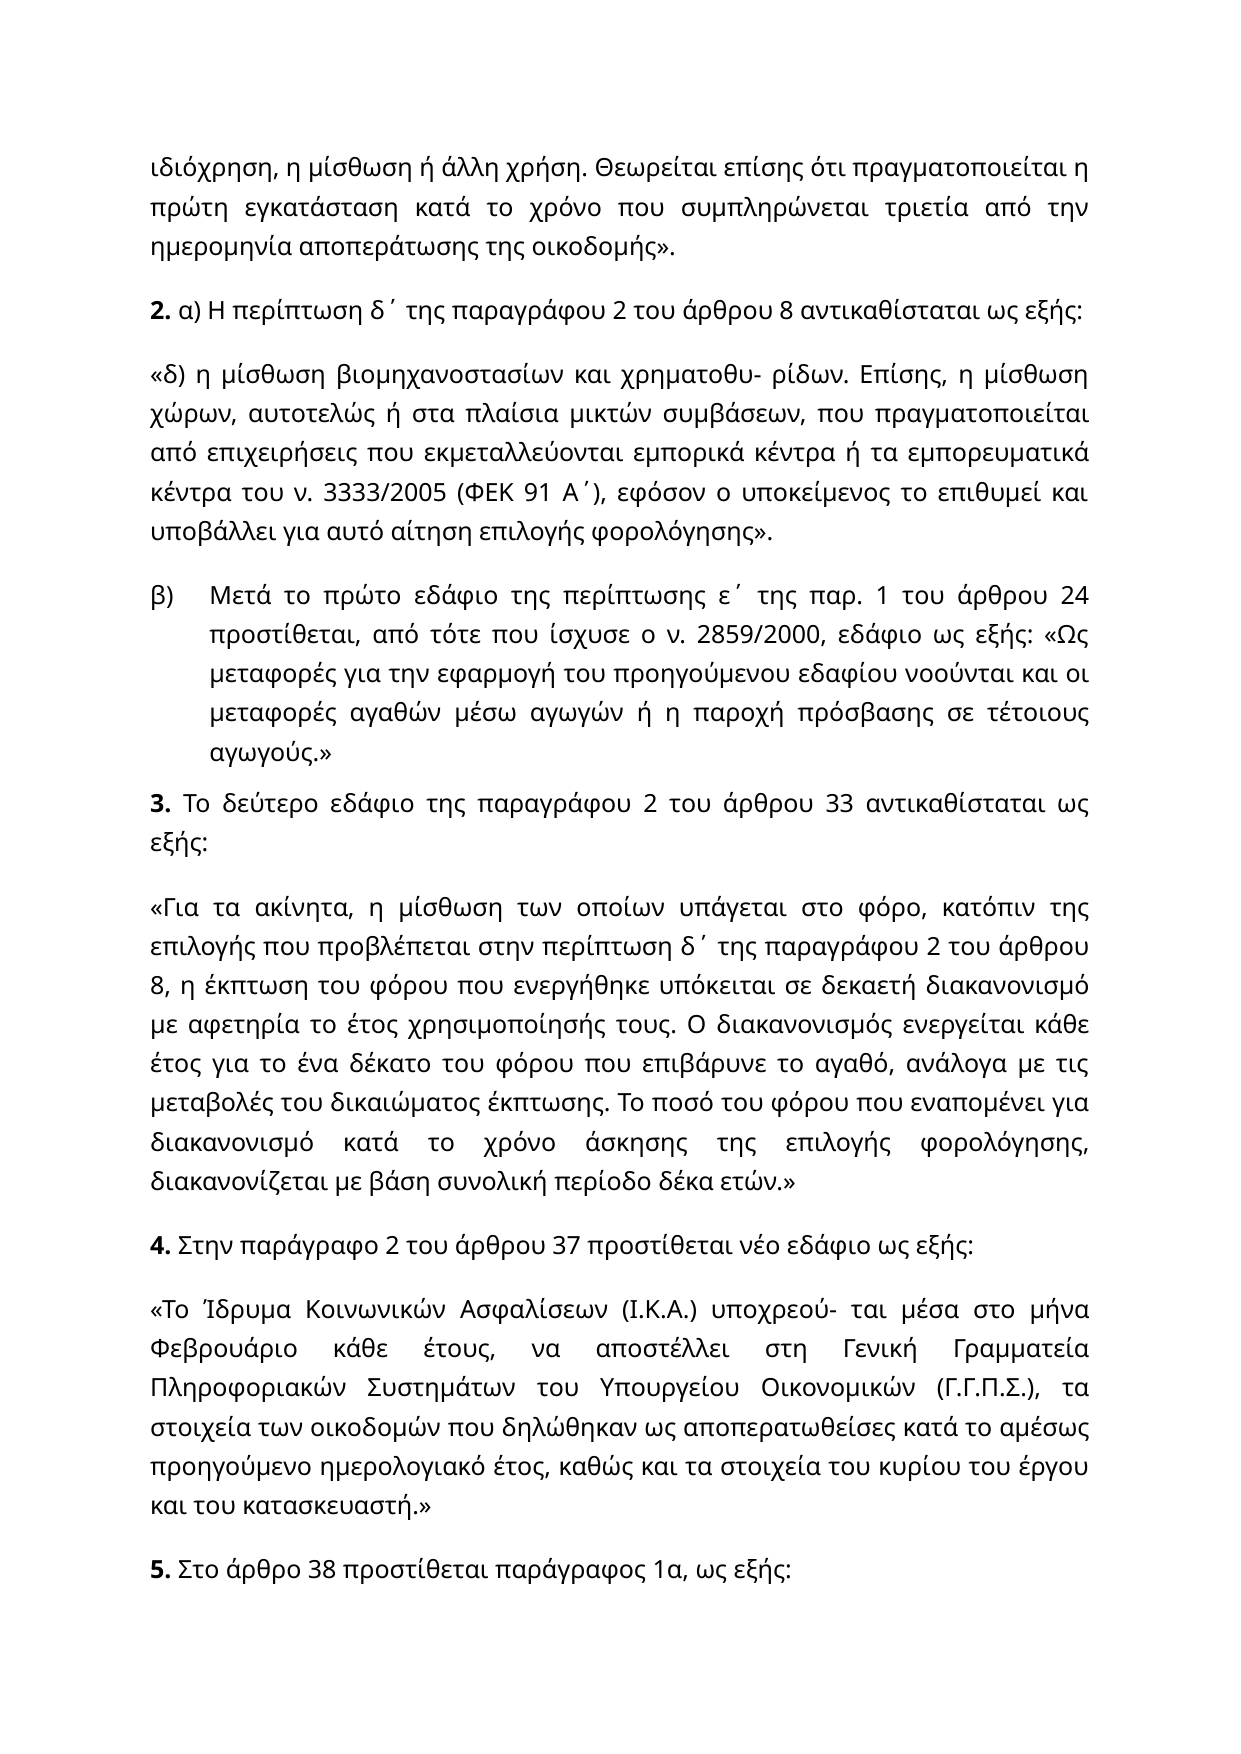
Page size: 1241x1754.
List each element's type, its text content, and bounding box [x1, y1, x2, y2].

text 5. Στο άρθρο 38 προστίθεται παράγραφος 1α, ως εξής: [150, 1552, 1090, 1586]
text 4. Στην παράγραφο 2 του άρθρου 37 προστίθεται νέο εδάφιο ως εξής: [150, 1227, 1090, 1262]
text «Το Ίδρυμα Κοινωνικών Ασφαλίσεων (Ι.Κ.Α.) υποχρεού- ται μέσα στο μήνα Φεβρουάριο κάθε έτους, να αποστέλλει στη Γενική Γραμματεία Πληροφοριακών Συστημάτων του Υπουργείου Οικονομικών (Γ.Γ.Π.Σ.), τα στοιχεία των οικοδομών που δηλώθηκαν ως αποπερατωθείσες κατά το αμέσως προηγούμενο ημερολογιακό έτος, καθώς και τα στοιχεία του κυρίου του έργου και του κατασκευαστή.» [150, 1292, 1090, 1522]
text 2. α) Η περίπτωση δ΄ της παραγράφου 2 του άρθρου 8 αντικαθίσταται ως εξής: [150, 292, 1090, 327]
text ιδιόχρηση, η μίσθωση ή άλλη χρήση. Θεωρείται επίσης ότι πραγματοποιείται η πρώτη εγκατάσταση κατά το χρόνο που συμπληρώνεται τριετία από την ημερομηνία αποπεράτωσης της οικοδομής». [150, 150, 1090, 262]
list β) Μετά το πρώτο εδάφιο της περίπτωσης ε΄ της παρ. 1 του άρθρου 24 προστίθεται, από τότε που ίσχυσε ο ν. 2859/2000, εδάφιο ως εξής: «Ως μεταφορές για την εφαρμογή του προηγούμενου εδαφίου νοούνται και οι μεταφορές αγαθών μέσω αγωγών ή η παροχή πρόσβασης σε τέτοιους αγωγούς.» [150, 577, 1090, 768]
text 3. Το δεύτερο εδάφιο της παραγράφου 2 του άρθρου 33 αντικαθίσταται ως εξής: [150, 786, 1090, 859]
text «δ) η μίσθωση βιομηχανοστασίων και χρηματοθυ- ρίδων. Επίσης, η μίσθωση χώρων, αυτοτελώς ή στα πλαίσια μικτών συμβάσεων, που πραγματοποιείται από επιχειρήσεις που εκμεταλλεύονται εμπορικά κέντρα ή τα εμπορευματικά κέντρα του ν. 3333/2005 (ΦΕΚ 91 Α΄), εφόσον ο υποκείμενος το επιθυμεί και υποβάλλει για αυτό αίτηση επιλογής φορολόγησης». [150, 357, 1090, 547]
text «Για τα ακίνητα, η μίσθωση των οποίων υπάγεται στο φόρο, κατόπιν της επιλογής που προβλέπεται στην περίπτωση δ΄ της παραγράφου 2 του άρθρου 8, η έκπτωση του φόρου που ενεργήθηκε υπόκειται σε δεκαετή διακανονισμό με αφετηρία το έτος χρησιμοποίησής τους. Ο διακανονισμός ενεργείται κάθε έτος για το ένα δέκατο του φόρου που επιβάρυνε το αγαθό, ανάλογα με τις μεταβολές του δικαιώματος έκπτωσης. Το ποσό του φόρου που εναπομένει για διακανονισμό κατά το χρόνο άσκησης της επιλογής φορολόγησης, διακανονίζεται με βάση συνολική περίοδο δέκα ετών.» [150, 889, 1090, 1197]
